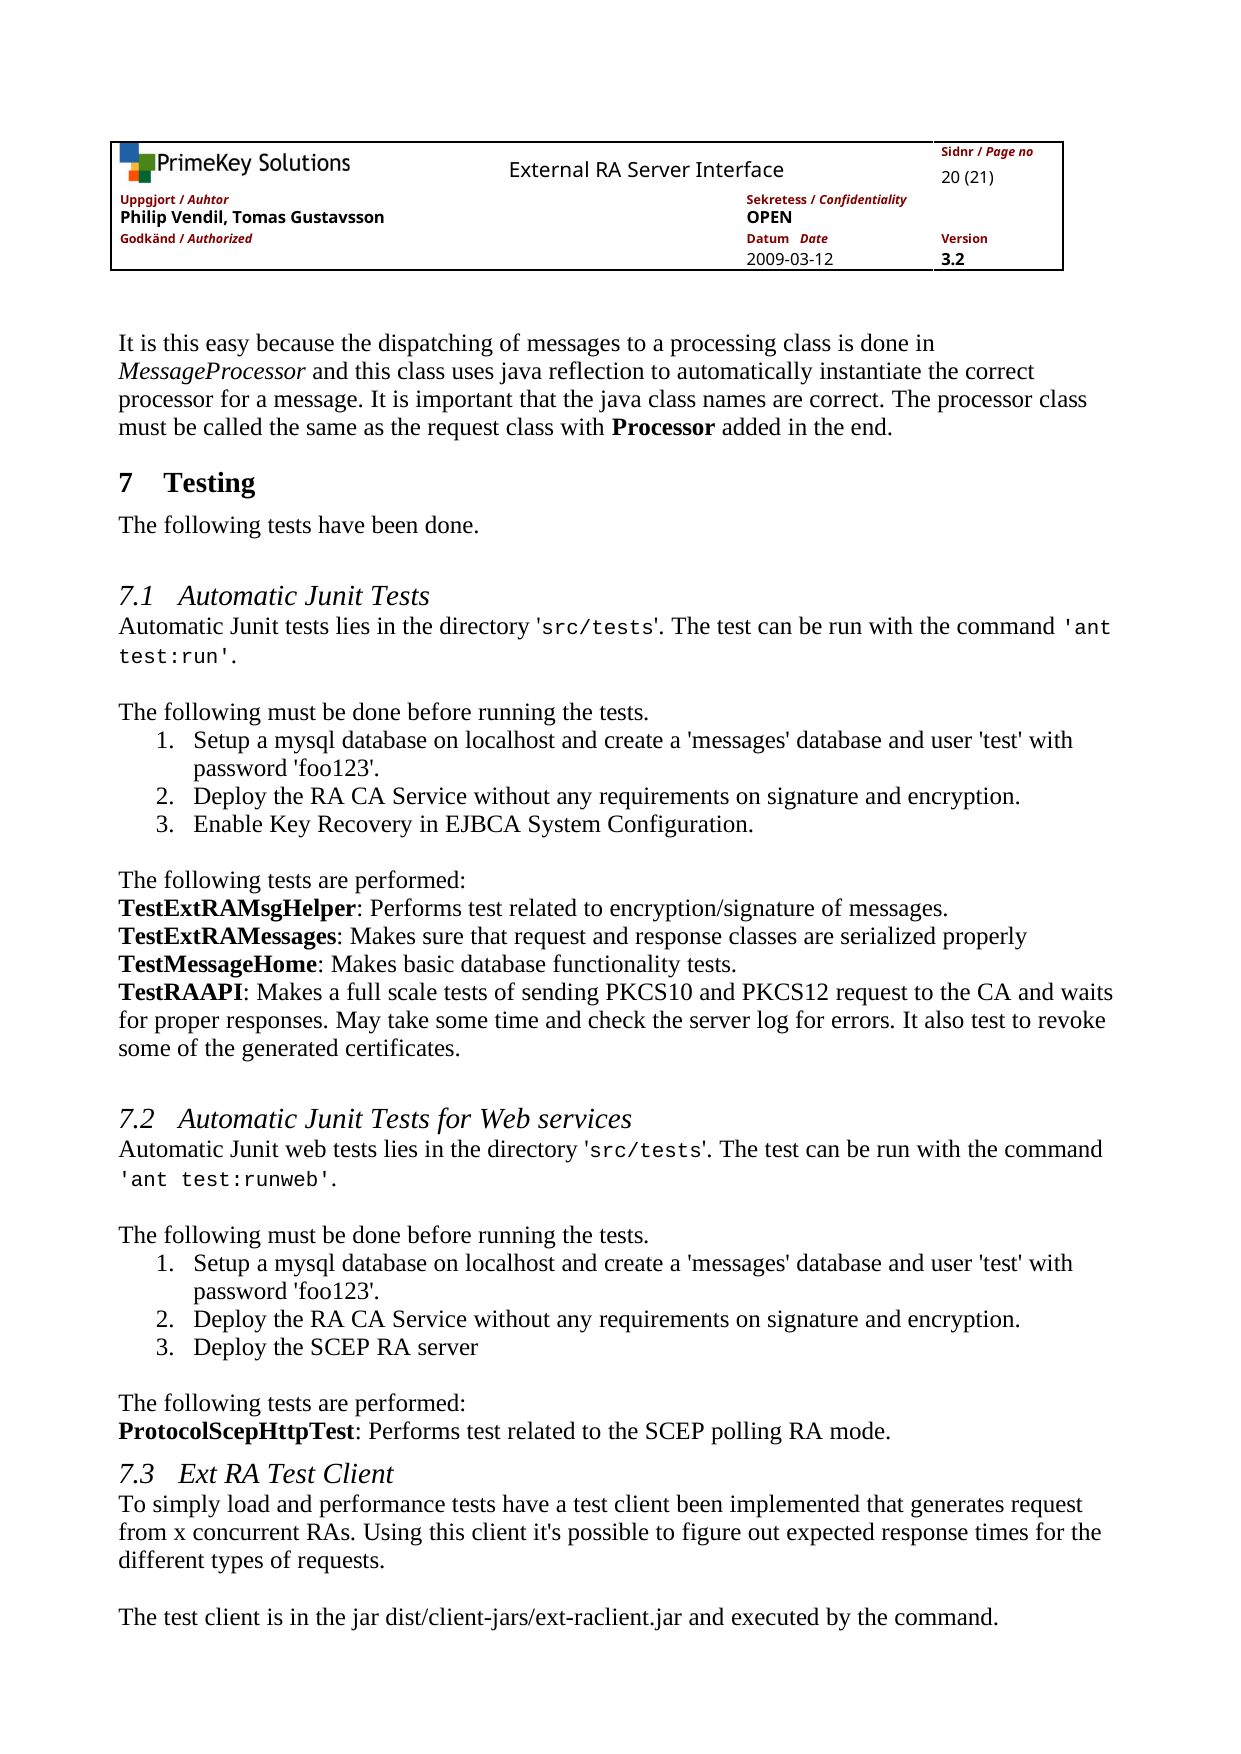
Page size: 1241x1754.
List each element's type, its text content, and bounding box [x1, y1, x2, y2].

text TestMessageHome: Makes basic database functionality tests. [118, 950, 1122, 978]
subtitle Automatic Junit Tests [118, 579, 1122, 612]
subtitle Testing [118, 466, 1122, 498]
list Enable Key Recovery in EJBCA System Configuration. [156, 810, 1122, 838]
list Deploy the SCEP RA server [156, 1333, 1122, 1361]
text The following must be done before running the tests. [118, 698, 1122, 726]
text To simply load and performance tests have a test client been implemented that generates request from x concurrent RAs. Using this client it's possible to figure out expected response times for the different types of requests. [118, 1490, 1122, 1574]
text TestExtRAMessages: Makes sure that request and response classes are serialized properly [118, 922, 1122, 950]
text ProtocolScepHttpTest: Performs test related to the SCEP polling RA mode. [118, 1417, 1122, 1445]
text The following tests are performed: [118, 866, 1122, 894]
list Setup a mysql database on localhost and create a 'messages' database and user 'test' with password 'foo123'. [156, 1249, 1122, 1305]
list Deploy the RA CA Service without any requirements on signature and encryption. [156, 1305, 1122, 1333]
text Automatic Junit web tests lies in the directory 'src/tests'. The test can be run with the command 'ant test:runweb'. [118, 1135, 1122, 1193]
text TestExtRAMsgHelper: Performs test related to encryption/signature of messages. [118, 894, 1122, 922]
subtitle Automatic Junit Tests for Web services [118, 1103, 1122, 1135]
text Automatic Junit tests lies in the directory 'src/tests'. The test can be run with the command 'ant test:run'. [118, 612, 1122, 670]
text The following must be done before running the tests. [118, 1221, 1122, 1249]
text The following tests have been done. [118, 511, 1122, 539]
text TestRAAPI: Makes a full scale tests of sending PKCS10 and PKCS12 request to the CA and waits for proper responses. May take some time and check the server log for errors. It also test to revoke some of the generated certificates. [118, 978, 1122, 1062]
subtitle Ext RA Test Client [118, 1458, 1122, 1490]
list Deploy the RA CA Service without any requirements on signature and encryption. [156, 782, 1122, 810]
text It is this easy because the dispatching of messages to a processing class is done in MessageProcessor and this class uses java reflection to automatically instantiate the correct processor for a message. It is important that the java class names are correct. The processor class must be called the same as the request class with Processor added in the end. [118, 329, 1122, 441]
text The test client is in the jar dist/client-jars/ext-raclient.jar and executed by the command. [118, 1602, 1122, 1630]
list Setup a mysql database on localhost and create a 'messages' database and user 'test' with password 'foo123'. [156, 726, 1122, 782]
text The following tests are performed: [118, 1389, 1122, 1417]
